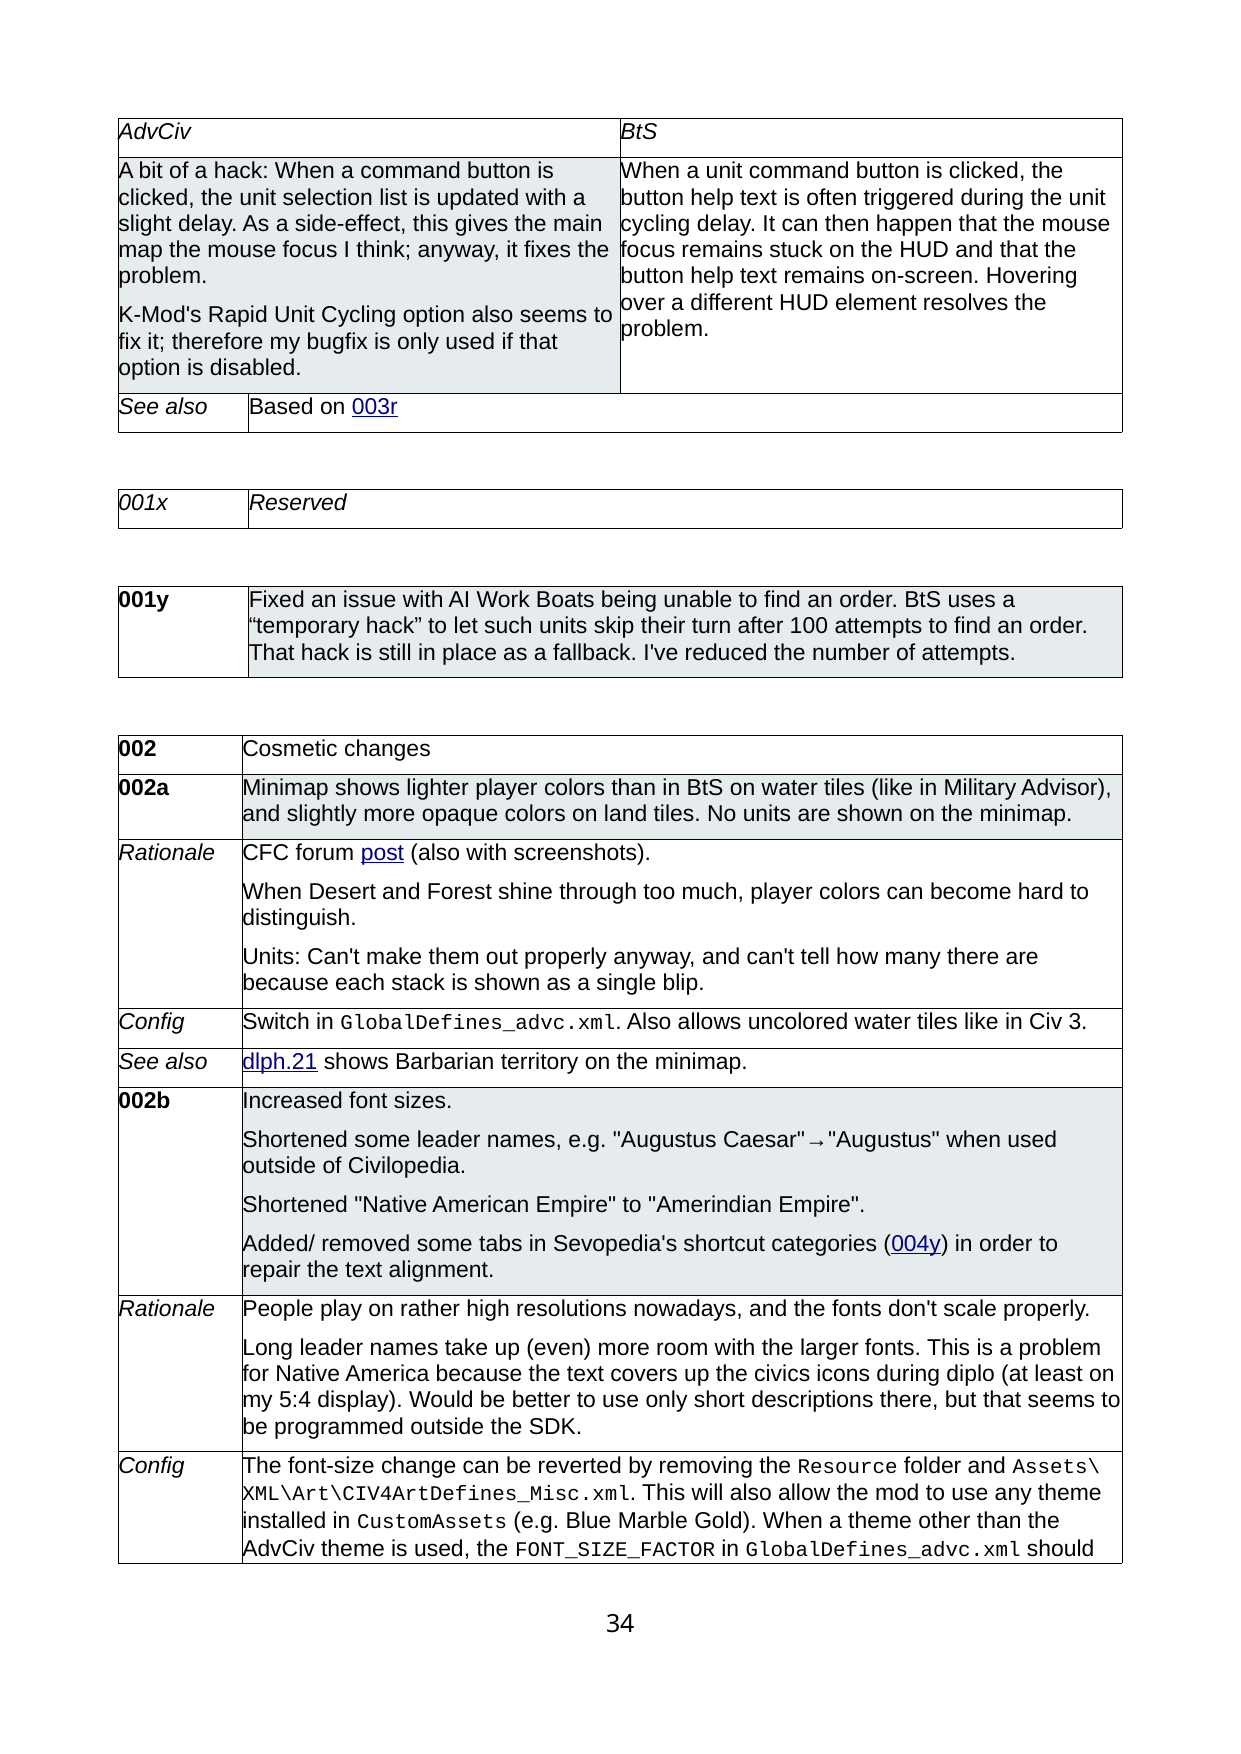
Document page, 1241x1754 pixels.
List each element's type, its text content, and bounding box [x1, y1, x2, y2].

table_cell See also [119, 1049, 242, 1087]
table_cell Minimap shows lighter player colors than in BtS on water tiles (like in Military Advisor), and slightly more opaque colors on land tiles. No units are shown on the minimap. [243, 775, 1122, 839]
table_header Fixed an issue with AI Work Boats being unable to find an order. BtS uses a “temporary hack” to let such units skip their turn after 100 attempts to find an order. That hack is still in place as a fallback. I've reduced the number of attempts. [249, 587, 1122, 677]
table_cell People play on rather high resolutions nowadays, and the fonts don't scale properly. Long leader names take up (even) more room with the larger fonts. This is a problem for Native America because the text covers up the civics icons during diplo (at least on my 5:4 display). Would be better to use only short descriptions there, but that seems to be programmed outside the SDK. [243, 1296, 1122, 1451]
table_cell AdvCiv [119, 119, 620, 157]
table_cell 002a [119, 775, 242, 839]
table_header 002 [119, 736, 242, 774]
table_cell Based on 003r [249, 394, 1122, 432]
table_cell BtS [621, 119, 1122, 157]
table_cell Rationale [119, 1296, 242, 1451]
table_cell The font-size change can be reverted by removing the Resource folder and Assets\XML\Art\CIV4ArtDefines_Misc.xml. This will also allow the mod to use any theme installed in CustomAssets (e.g. Blue Marble Gold). When a theme other than the AdvCiv theme is used, the FONT_SIZE_FACTOR in GlobalDefines_advc.xml should [243, 1452, 1122, 1562]
table_cell A bit of a hack: When a command button is clicked, the unit selection list is updated with a slight delay. As a side-effect, this gives the main map the mouse focus I think; anyway, it fixes the problem. K-Mod's Rapid Unit Cycling option also seems to fix it; therefore my bugfix is only used if that option is disabled. [119, 158, 620, 393]
table_cell Switch in GlobalDefines_advc.xml. Also allows uncolored water tiles like in Civ 3. [243, 1009, 1122, 1048]
table_header Cosmetic changes [243, 736, 1122, 774]
table_cell Increased font sizes. Shortened some leader names, e.g. "Augustus Caesar"→"Augustus" when used outside of Civilopedia. Shortened "Native American Empire" to "Amerindian Empire". Added/ removed some tabs in Sevopedia's shortcut categories (004y) in order to repair the text alignment. [243, 1088, 1122, 1295]
table_header Reserved [249, 490, 1122, 528]
table_cell Rationale [119, 840, 242, 1008]
table_cell Config [119, 1452, 242, 1562]
table_cell Config [119, 1009, 242, 1048]
table_cell When a unit command button is clicked, the button help text is often triggered during the unit cycling delay. It can then happen that the mouse focus remains stuck on the HUD and that the button help text remains on-screen. Hovering over a different HUD element resolves the problem. [621, 158, 1122, 393]
table_cell dlph.21 shows Barbarian territory on the minimap. [243, 1049, 1122, 1087]
table_cell 002b [119, 1088, 242, 1295]
table_cell See also [119, 394, 248, 432]
table_cell CFC forum post (also with screenshots). When Desert and Forest shine through too much, player colors can become hard to distinguish. Units: Can't make them out properly anyway, and can't tell how many there are because each stack is shown as a single blip. [243, 840, 1122, 1008]
table_header 001x [119, 490, 248, 528]
table_header 001y [119, 587, 248, 677]
